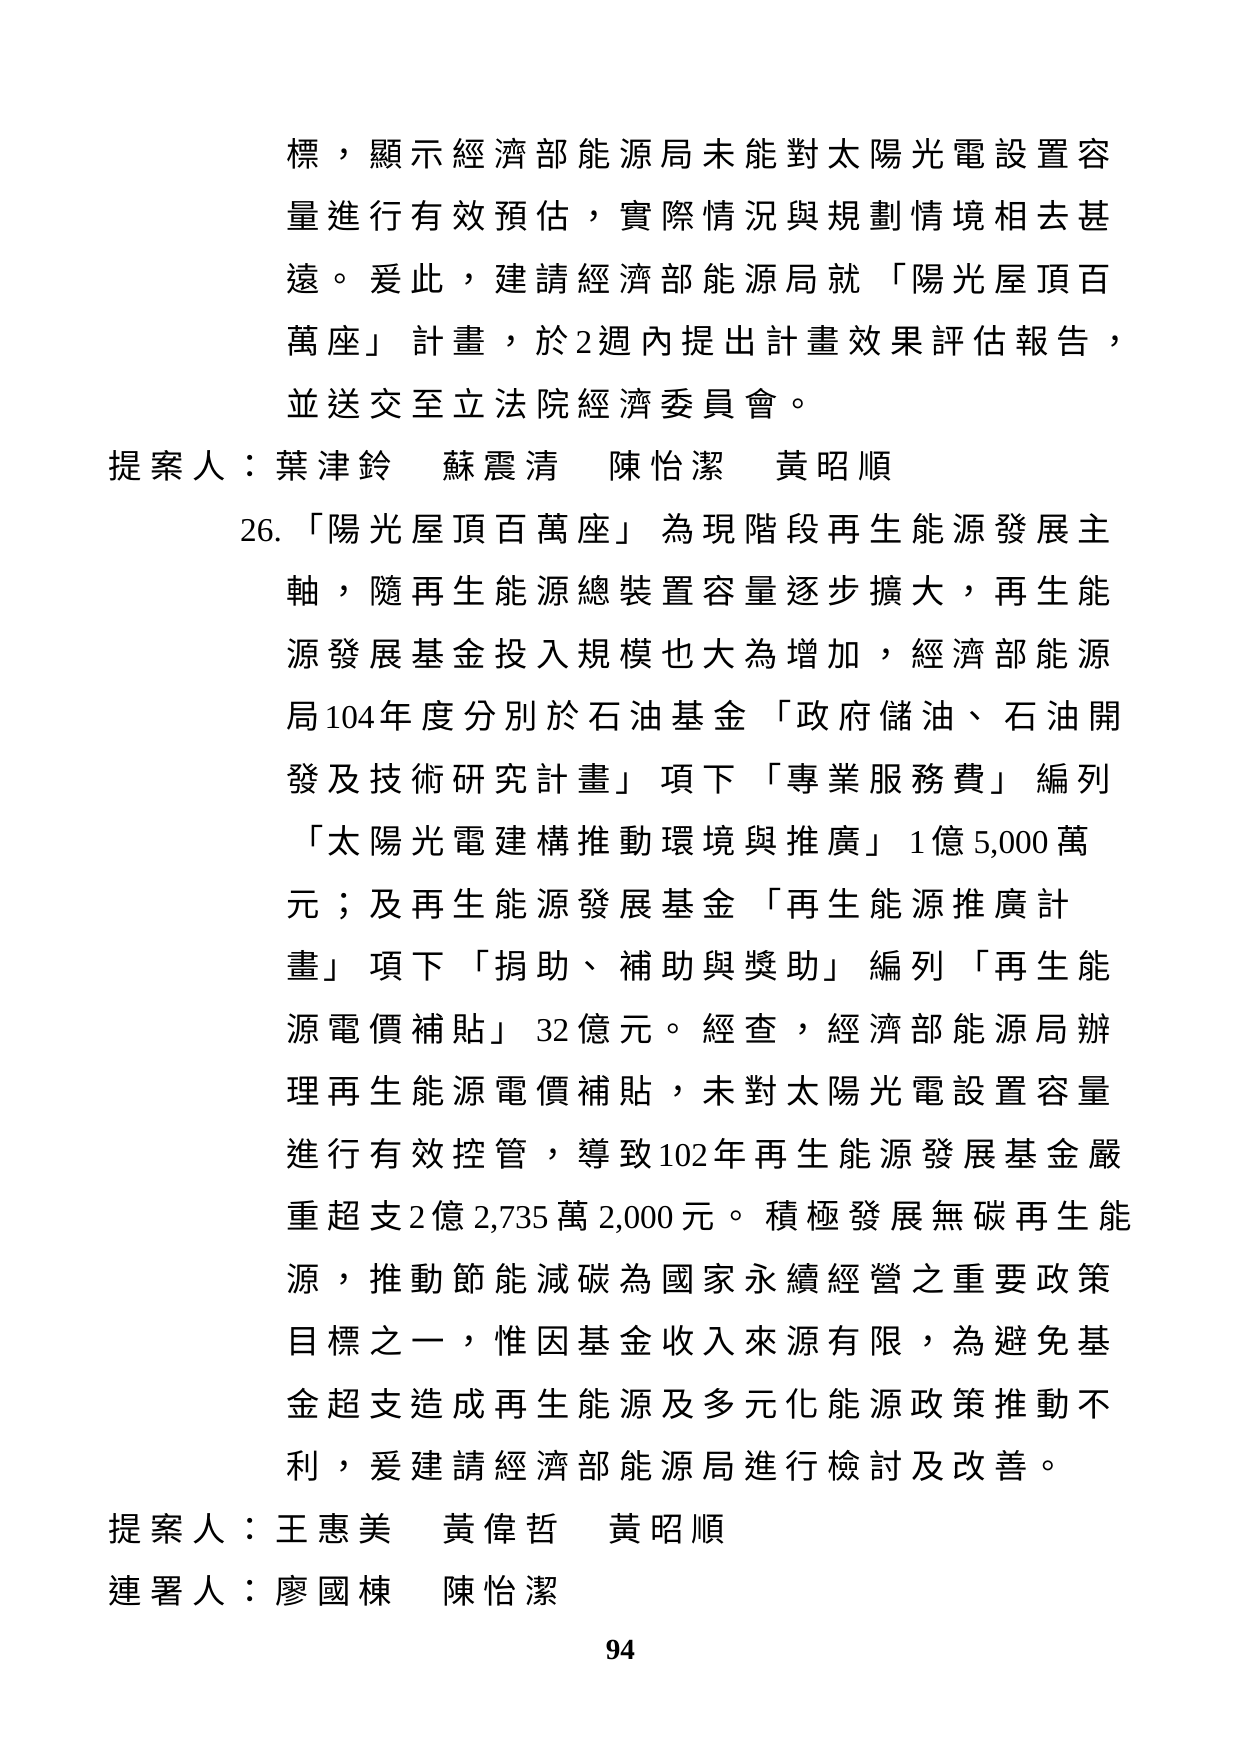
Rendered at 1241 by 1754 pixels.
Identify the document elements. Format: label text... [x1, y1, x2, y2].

text 提案人：王惠美 黃偉哲 黃昭順 [104, 1485, 1049, 1548]
text 標，顯示經濟部能源局未能對太陽光電設置容量進行有效預估，實際情況與規劃情境相去甚遠。爰此，建請經濟部能源局就「陽光屋頂百萬座」計畫，於2週內提出計畫效果評估報告，並送交至立法院經濟委員會。 [236, 110, 1136, 423]
text 26.「陽光屋頂百萬座」為現階段再生能源發展主軸，隨再生能源總裝置容量逐步擴大，再生能源發展基金投入規模也大為增加，經濟部能源局104年度分別於石油基金「政府儲油、石油開發及技術研究計畫」項下「專業服務費」編列「太陽光電建構推動環境與推廣」1億5,000萬元；及再生能源發展基金「再生能源推廣計畫」項下「捐助、補助與獎助」編列「再生能源電價補貼」32億元。經查，經濟部能源局辦理再生能源電價補貼，未對太陽光電設置容量進行有效控管，導致102年再生能源發展基金嚴重超支2億2,735萬2,000元。積極發展無碳再生能源，推動節能減碳為國家永續經營之重要政策目標之一，惟因基金收入來源有限，為避免基金超支造成再生能源及多元化能源政策推動不利，爰建請經濟部能源局進行檢討及改善。 [236, 485, 1136, 1485]
text 連署人：廖國棟 陳怡潔 [104, 1548, 1049, 1610]
text 提案人：葉津鈴 蘇震清 陳怡潔 黃昭順 [104, 423, 1049, 485]
